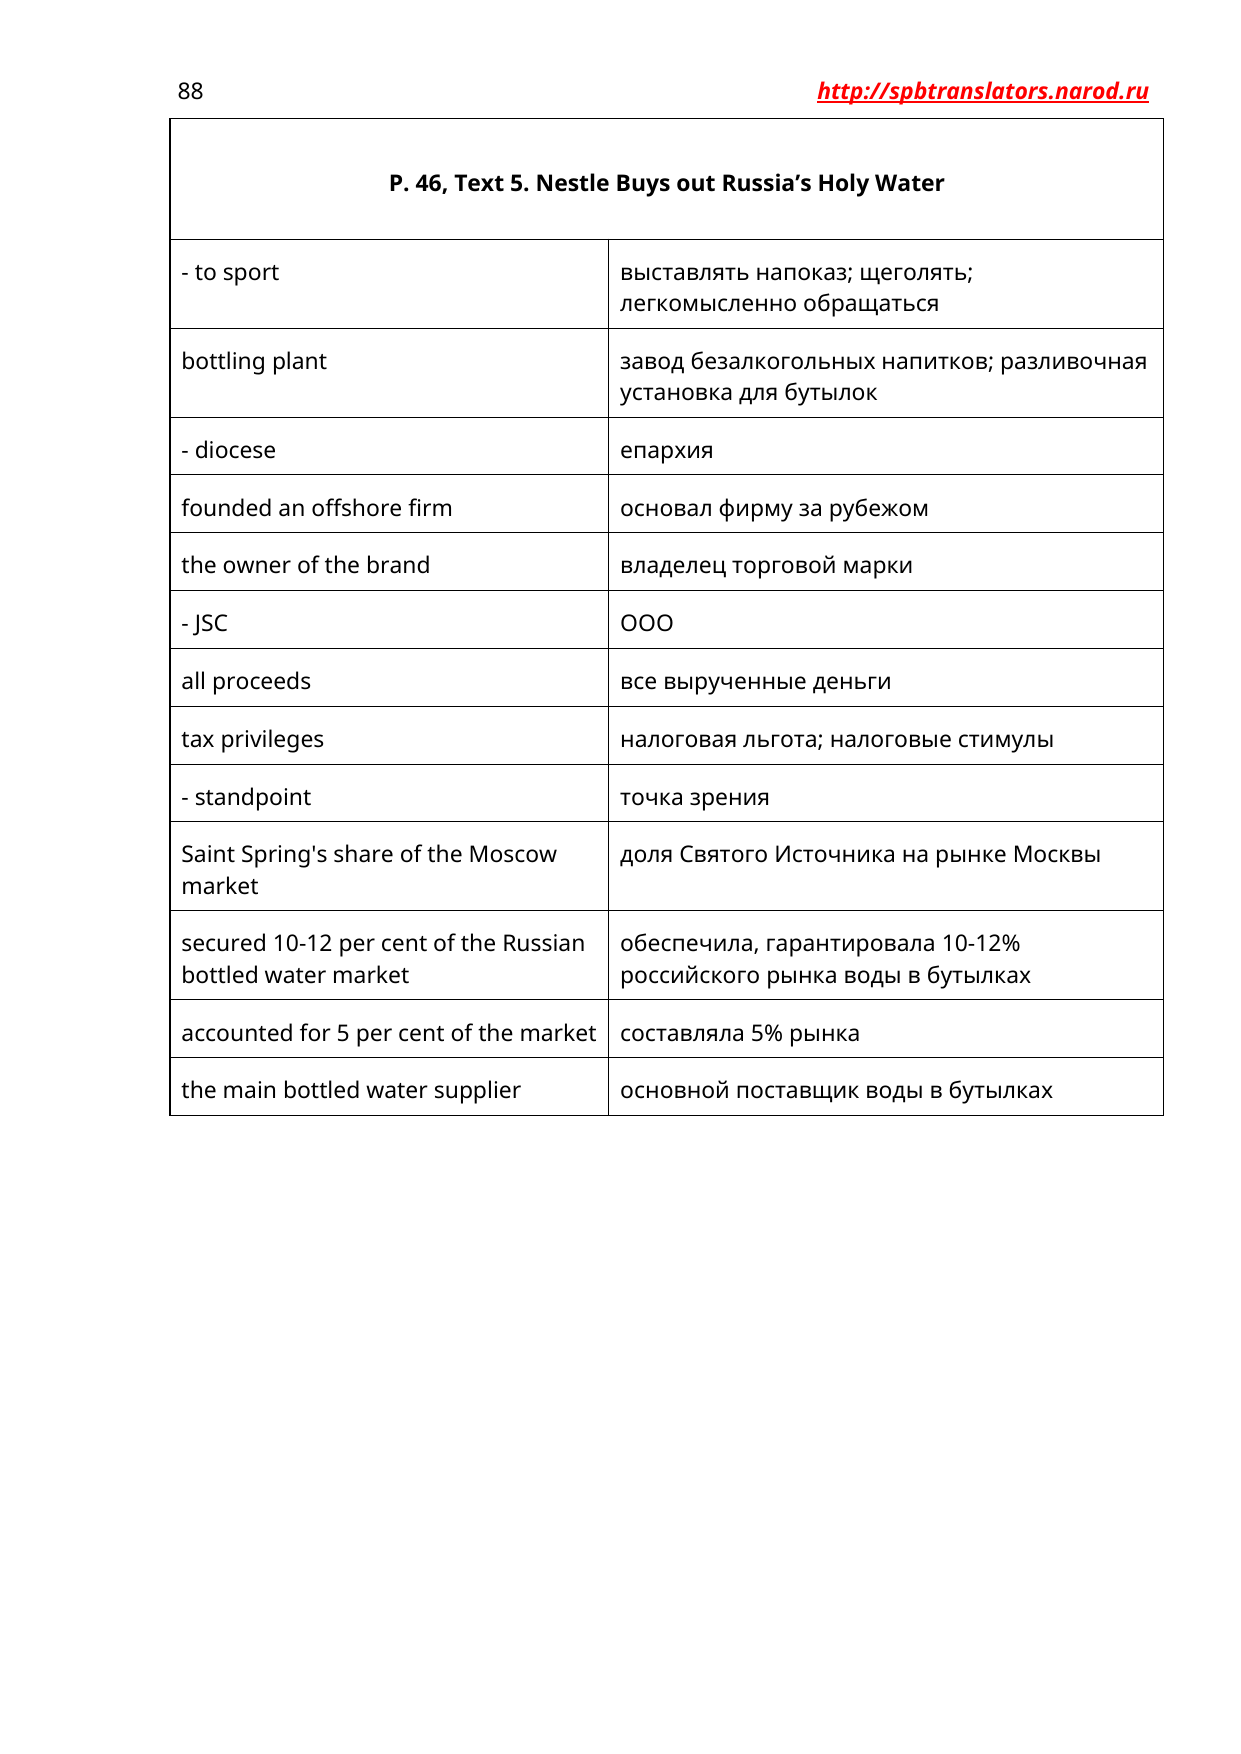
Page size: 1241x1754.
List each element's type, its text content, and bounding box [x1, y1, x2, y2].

table_cell bottling plant [171, 329, 608, 417]
table_cell все вырученные деньги [609, 649, 1163, 706]
table_cell accounted for 5 per cent of the market [171, 1000, 608, 1057]
table_cell secured 10-12 per cent of the Russian bottled water market [171, 911, 608, 999]
table_cell епархия [609, 418, 1163, 474]
table_cell the owner of the brand [171, 533, 608, 590]
table_cell составляла 5% рынка [609, 1000, 1163, 1057]
table_cell точка зрения [609, 765, 1163, 821]
table_cell all proceeds [171, 649, 608, 706]
table_cell - to sport [171, 240, 608, 327]
table_cell tax privileges [171, 707, 608, 763]
table_cell - diocese [171, 418, 608, 474]
table_cell the main bottled water supplier [171, 1058, 608, 1115]
table_cell основал фирму за рубежом [609, 475, 1163, 532]
table_cell владелец торговой марки [609, 533, 1163, 590]
table_cell доля Святого Источника на рынке Москвы [609, 822, 1163, 910]
table_cell - standpoint [171, 765, 608, 821]
table_cell ООО [609, 591, 1163, 648]
table_cell основной поставщик воды в бутылках [609, 1058, 1163, 1115]
table_cell выставлять напоказ; щеголять; легкомысленно обращаться [609, 240, 1163, 327]
table_header P. 46, Text 5. Nestle Buys out Russia’s Holy Water [171, 119, 1163, 238]
table_cell завод безалкогольных напитков; разливочная установка для бутылок [609, 329, 1163, 417]
table_cell - JSC [171, 591, 608, 648]
table_cell обеспечила, гарантировала 10-12% российского рынка воды в бутылках [609, 911, 1163, 999]
table_cell налоговая льгота; налоговые стимулы [609, 707, 1163, 763]
table_cell founded an offshore firm [171, 475, 608, 532]
table_cell Saint Spring's share of the Moscow market [171, 822, 608, 910]
